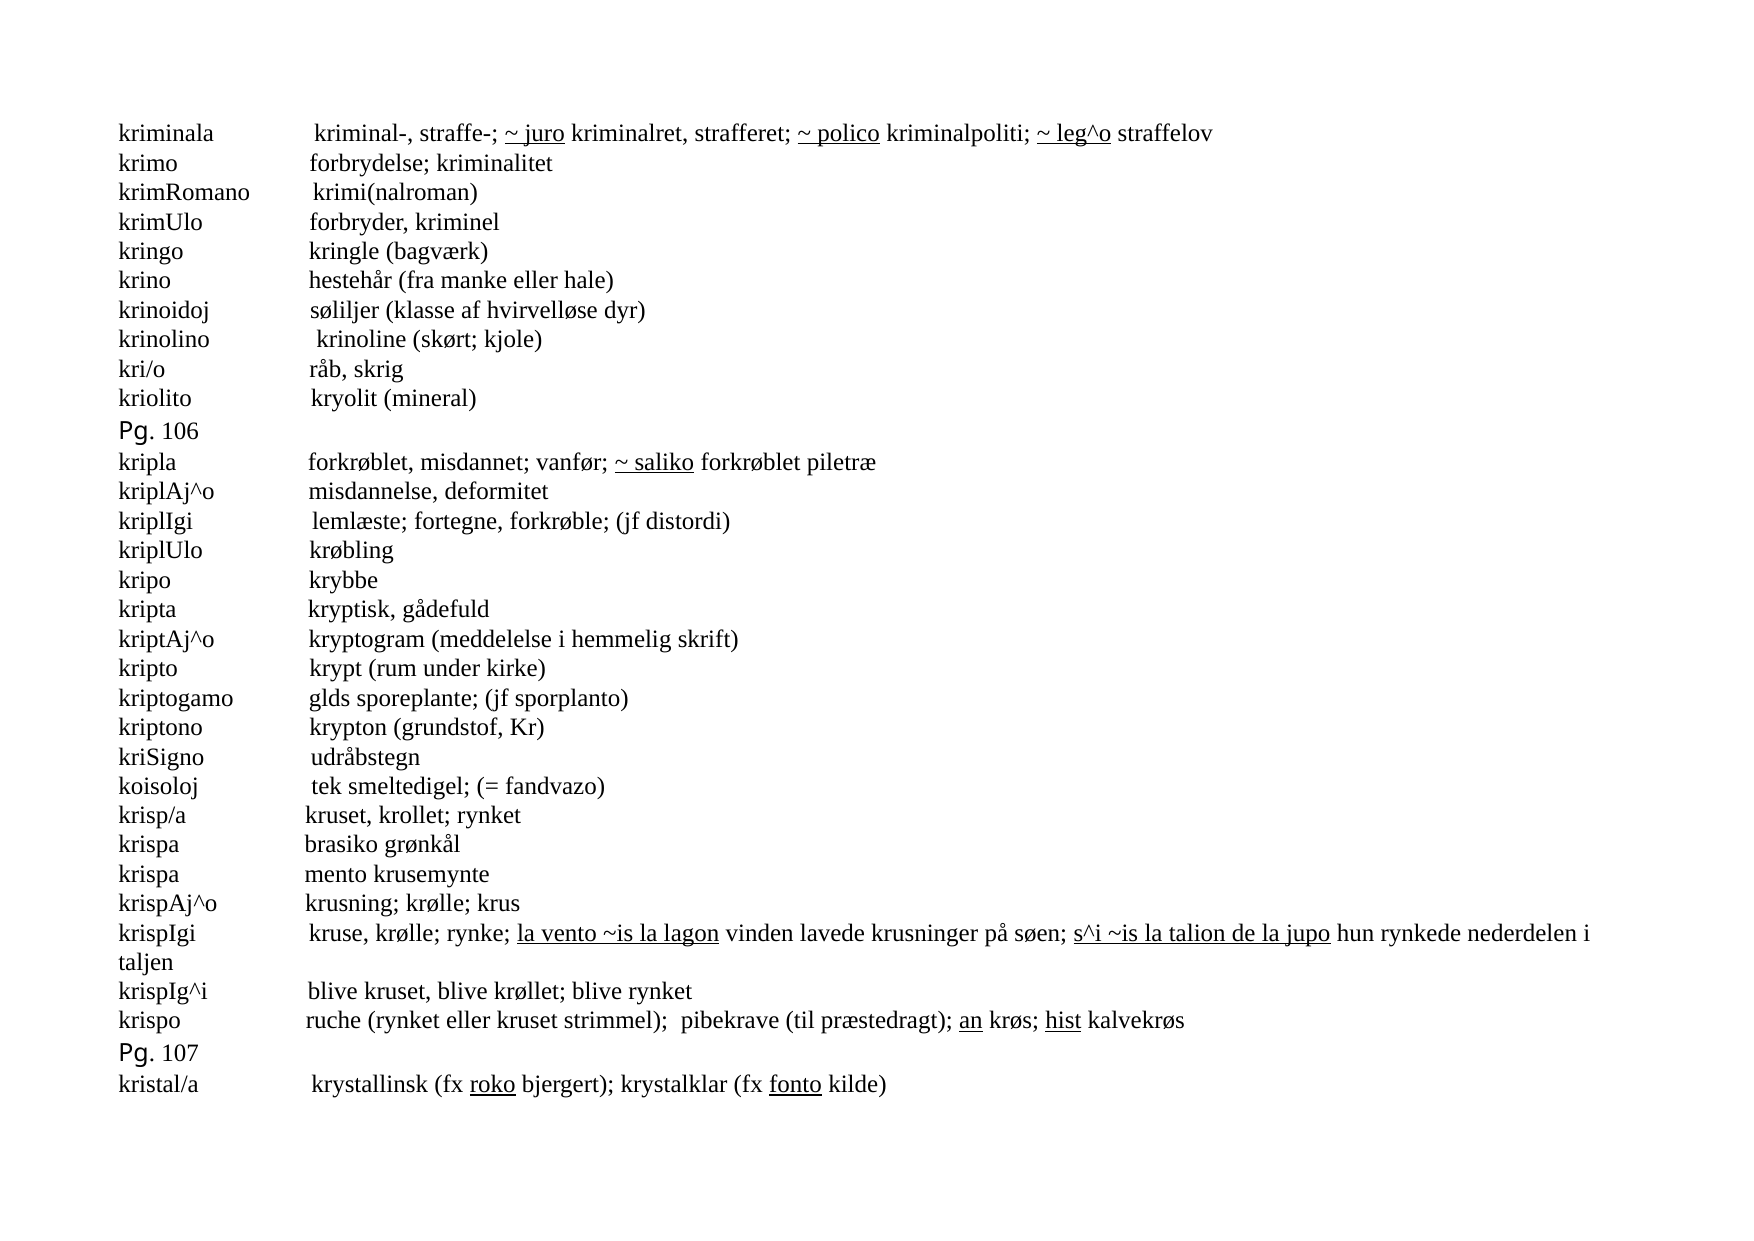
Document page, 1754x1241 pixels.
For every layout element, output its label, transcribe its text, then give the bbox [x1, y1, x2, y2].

text krispIgi kruse, krølle; rynke; la vento ~is la lagon vinden lavede krusninger på søen; s^i ~is la talion de la jupo hun rynkede nederdelen i taljen [118, 918, 1636, 976]
text koisoloj tek smeltedigel; (= fandvazo) [118, 771, 1636, 800]
text kriplIgi lemlæste; fortegne, forkrøble; (jf distordi) [118, 506, 1636, 535]
text krispa mento krusemynte [118, 859, 1636, 888]
text kriminala kriminal-, straffe-; ~ juro kriminalret, strafferet; ~ polico kriminalpoliti; ~ leg^o straffelov [118, 118, 1636, 148]
text krimUlo forbryder, kriminel [118, 207, 1636, 236]
text krispo ruche (rynket eller kruset strimmel); pibekrave (til præstedragt); an krøs; hist kalvekrøs [118, 1006, 1636, 1035]
text krino hestehår (fra manke eller hale) [118, 266, 1636, 295]
text kriolito kryolit (mineral) [118, 383, 1636, 413]
text krispAj^o krusning; krølle; krus [118, 888, 1636, 918]
text kripla forkrøblet, misdannet; vanfør; ~ saliko forkrøblet piletræ [118, 447, 1636, 476]
text kriplAj^o misdannelse, deformitet [118, 476, 1636, 506]
text kripta kryptisk, gådefuld [118, 594, 1636, 624]
text krispIg^i blive kruset, blive krøllet; blive rynket [118, 976, 1636, 1006]
text Pg. 107 [118, 1035, 1636, 1069]
text krimRomano krimi(nalroman) [118, 177, 1636, 207]
text kriplUlo krøbling [118, 535, 1636, 565]
text krispa brasiko grønkål [118, 829, 1636, 859]
text kriptogamo glds sporeplante; (jf sporplanto) [118, 683, 1636, 712]
text kripo krybbe [118, 565, 1636, 594]
text krisp/a kruset, krollet; rynket [118, 800, 1636, 829]
text kriptono krypton (grundstof, Kr) [118, 712, 1636, 742]
text krinolino krinoline (skørt; kjole) [118, 324, 1636, 354]
text kripto krypt (rum under kirke) [118, 653, 1636, 683]
text Pg. 106 [118, 413, 1636, 447]
text kristal/a krystallinsk (fx roko bjergert); krystalklar (fx fonto kilde) [118, 1069, 1636, 1099]
text krinoidoj søliljer (klasse af hvirvelløse dyr) [118, 295, 1636, 324]
text kri/o råb, skrig [118, 354, 1636, 383]
text kringo kringle (bagværk) [118, 236, 1636, 266]
text kriSigno udråbstegn [118, 742, 1636, 771]
text krimo forbrydelse; kriminalitet [118, 148, 1636, 177]
text kriptAj^o kryptogram (meddelelse i hemmelig skrift) [118, 624, 1636, 653]
